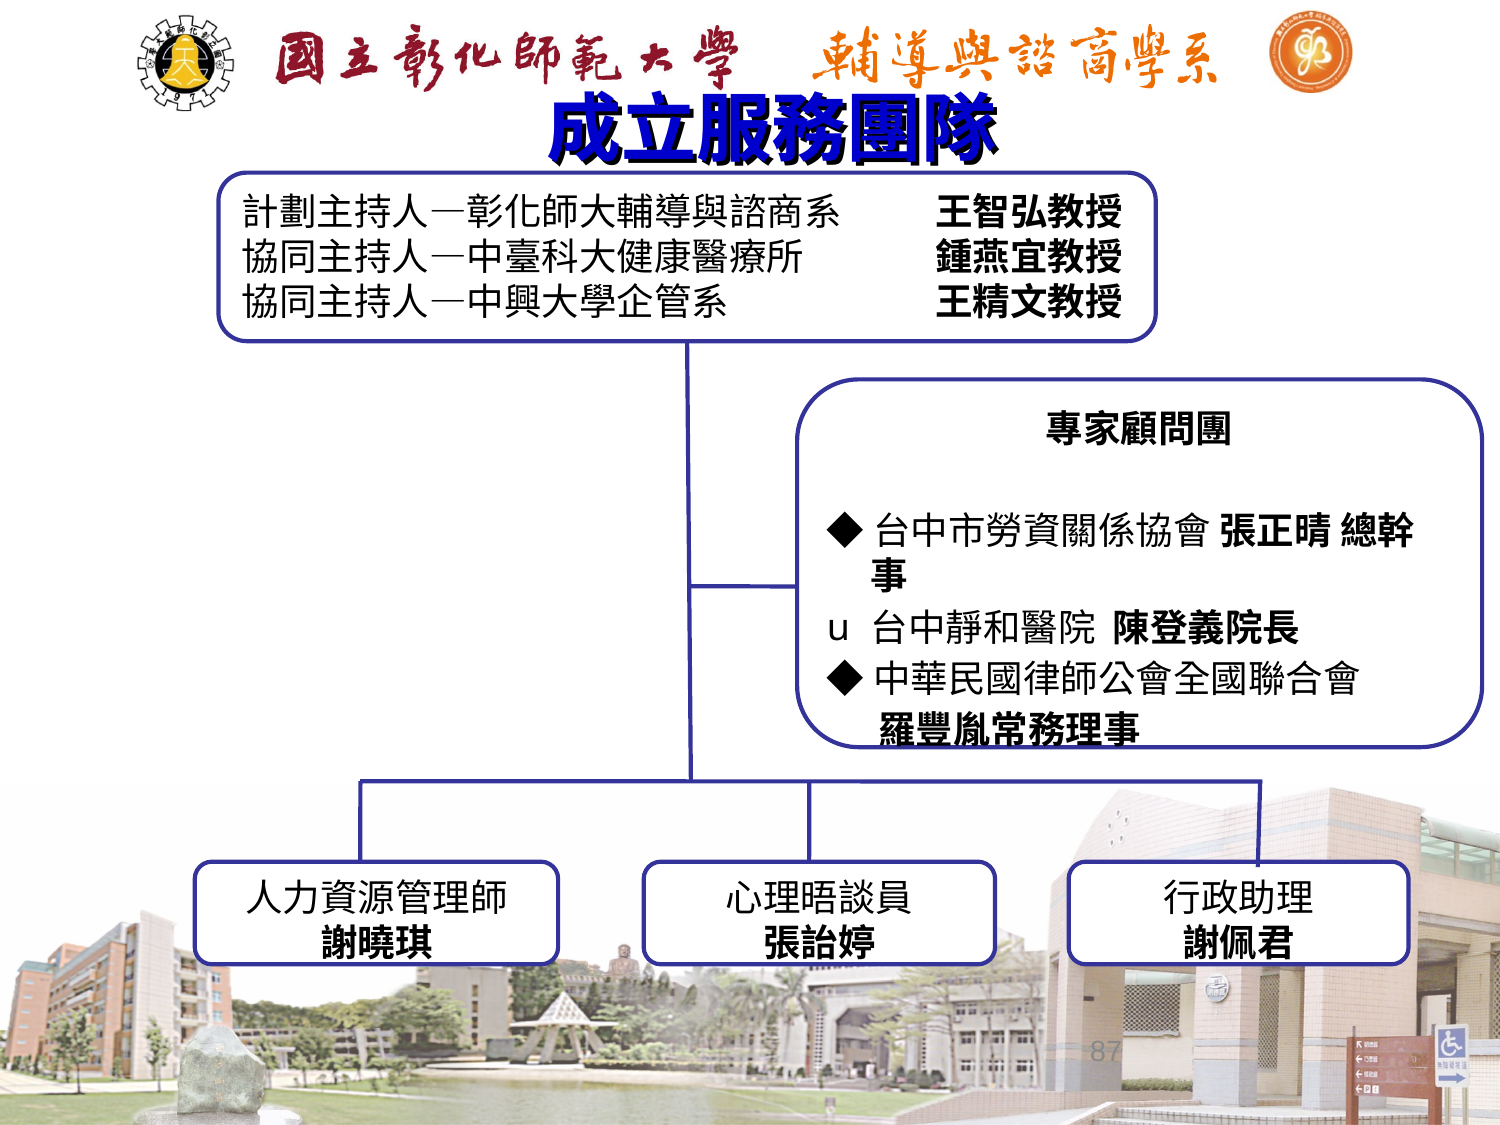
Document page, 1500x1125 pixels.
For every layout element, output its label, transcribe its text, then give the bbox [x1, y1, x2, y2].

text_box 計劃主持人—彰化師大輔導與諮商系 王智弘教授 協同主持人—中臺科大健康醫療所 鍾燕宜教授 協同主持人—中興大學企管系 王精文教授 [218, 172, 1156, 342]
text_box 專家顧問團 ◆台中市勞資關係協會 張正晴 總幹事 台中靜和醫院 陳登義院長 ◆中華民國律師公會全國聯合會 羅豐胤常務理事 [797, 379, 1483, 748]
title 成立服務團隊 [293, 63, 1250, 187]
text_box 心理晤談員 張詒婷 [643, 861, 996, 965]
text_box 行政助理 謝佩君 [1068, 861, 1409, 965]
text_box 87 [1074, 1024, 1426, 1103]
text_box 人力資源管理師 謝曉琪 [194, 861, 559, 965]
